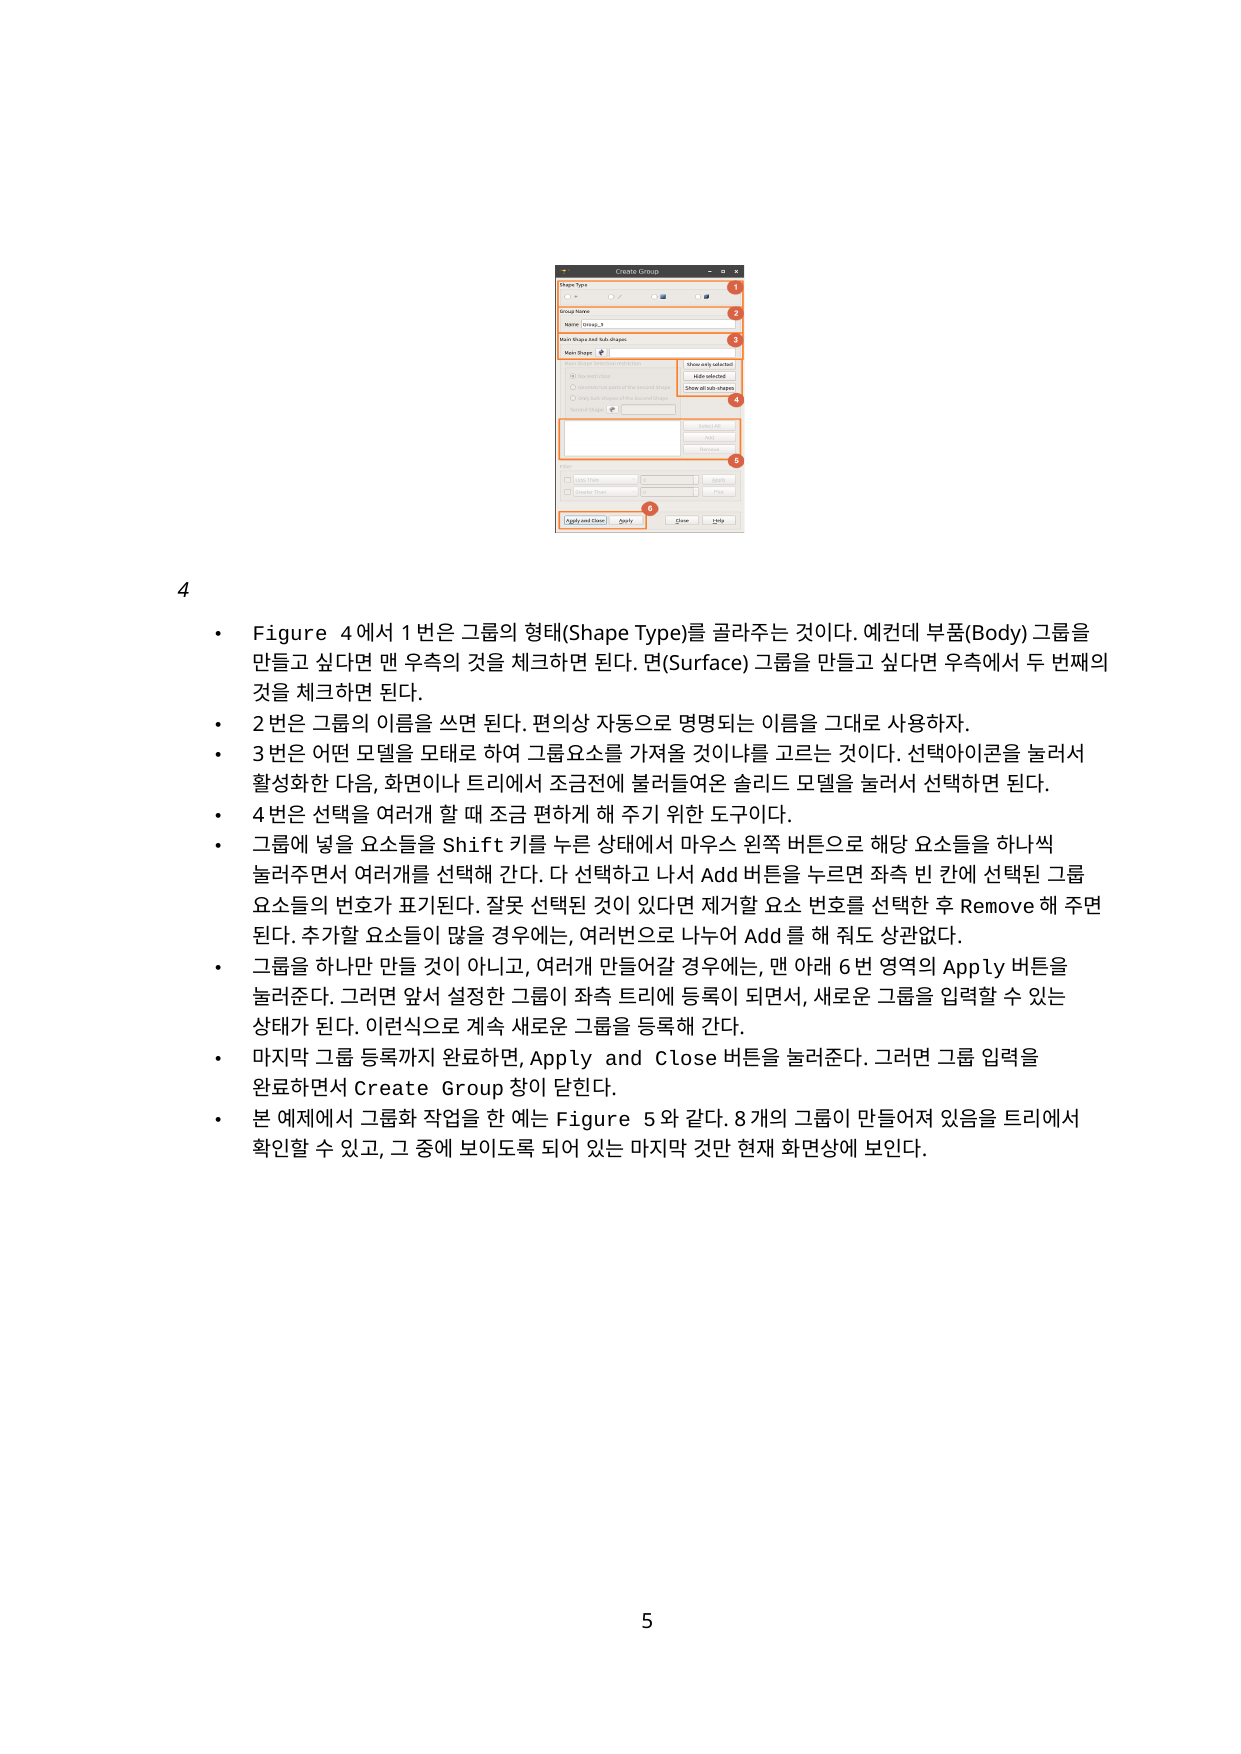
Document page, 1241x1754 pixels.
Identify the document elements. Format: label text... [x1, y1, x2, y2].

list 4번은 선택을 여러개 할 때 조금 편하게 해 주기 위한 도구이다. [215, 798, 1122, 828]
list 그룹을 하나만 만들 것이 아니고, 여러개 만들어갈 경우에는, 맨 아래 6번 영역의 Apply 버튼을 눌러준다. 그러면 앞서 설정한 그룹이 좌측 트리에 등록이 되면서, 새로운 그룹을 입력할 수 있는 상태가 된다. 이런식으로 계속 새로운 그룹을 등록해 간다. [215, 950, 1122, 1041]
text 4 [177, 575, 1122, 603]
picture [555, 265, 745, 533]
list Figure 4에서 1번은 그룹의 형태(Shape Type)를 골라주는 것이다. 예컨데 부품(Body) 그룹을 만들고 싶다면 맨 우측의 것을 체크하면 된다. 면(Surface) 그룹을 만들고 싶다면 우측에서 두 번째의 것을 체크하면 된다. [215, 616, 1122, 707]
list 본 예제에서 그룹화 작업을 한 예는 Figure 5와 같다. 8개의 그룹이 만들어져 있음을 트리에서 확인할 수 있고, 그 중에 보이도록 되어 있는 마지막 것만 현재 화면상에 보인다. [215, 1102, 1122, 1162]
list 마지막 그룹 등록까지 완료하면, Apply and Close 버튼을 눌러준다. 그러면 그룹 입력을 완료하면서 Create Group 창이 닫힌다. [215, 1041, 1122, 1102]
list 2번은 그룹의 이름을 쓰면 된다. 편의상 자동으로 명명되는 이름을 그대로 사용하자. [215, 707, 1122, 737]
list 그룹에 넣을 요소들을 Shift키를 누른 상태에서 마우스 왼쪽 버튼으로 해당 요소들을 하나씩 눌러주면서 여러개를 선택해 간다. 다 선택하고 나서 Add 버튼을 누르면 좌측 빈 칸에 선택된 그룹 요소들의 번호가 표기된다. 잘못 선택된 것이 있다면 제거할 요소 번호를 선택한 후 Remove해 주면 된다. 추가할 요소들이 많을 경우에는, 여러번으로 나누어 Add를 해 줘도 상관없다. [215, 828, 1122, 950]
list 3번은 어떤 모델을 모태로 하여 그룹요소를 가져올 것이냐를 고르는 것이다. 선택아이콘을 눌러서 활성화한 다음, 화면이나 트리에서 조금전에 불러들여온 솔리드 모델을 눌러서 선택하면 된다. [215, 737, 1122, 798]
